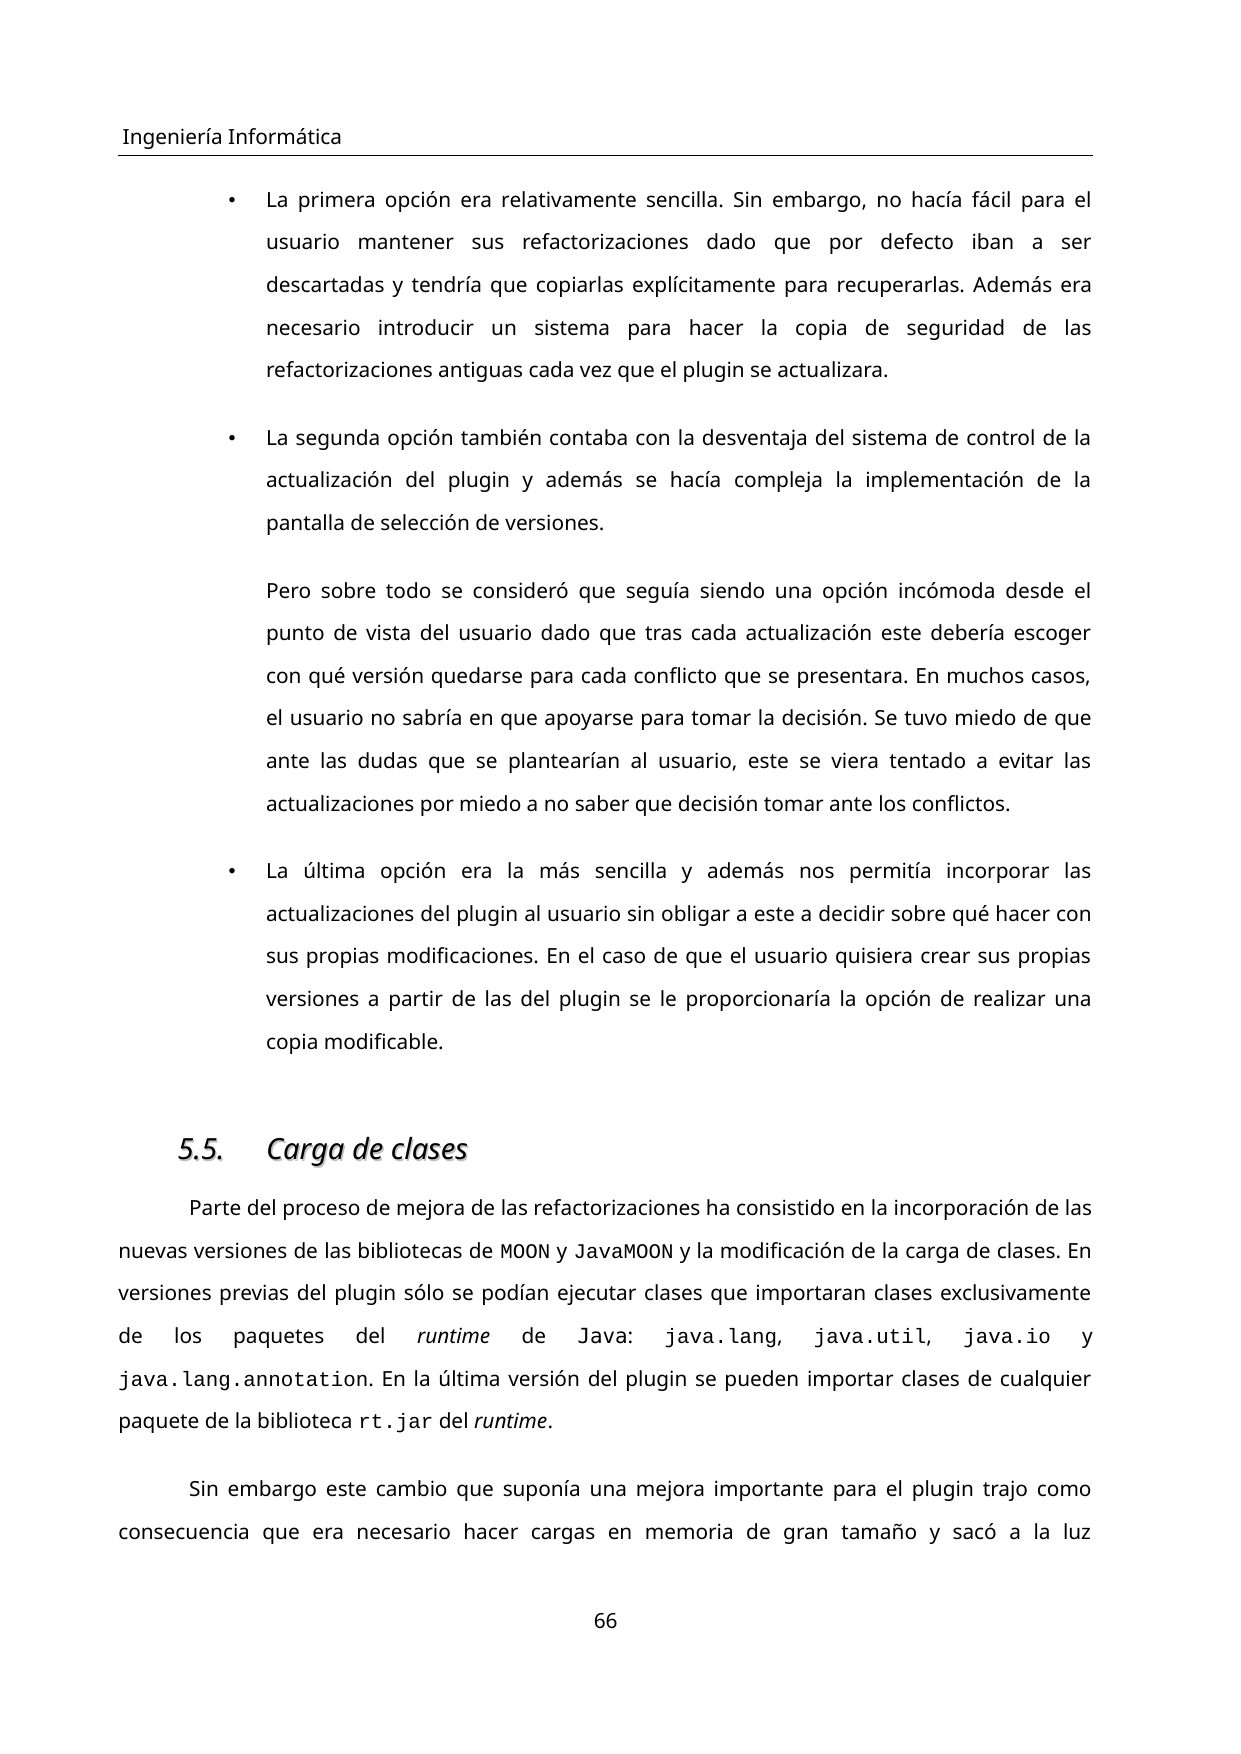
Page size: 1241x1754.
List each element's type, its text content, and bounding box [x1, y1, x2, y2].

list La última opción era la más sencilla y además nos permitía incorporar las actualizaciones del plugin al usuario sin obligar a este a decidir sobre qué hacer con sus propias modificaciones. En el caso de que el usuario quisiera crear sus propias versiones a partir de las del plugin se le proporcionaría la opción de realizar una copia modificable. [228, 856, 1093, 1055]
subtitle Carga de clases [177, 1128, 1093, 1168]
list La segunda opción también contaba con la desventaja del sistema de control de la actualización del plugin y además se hacía compleja la implementación de la pantalla de selección de versiones. [228, 423, 1093, 537]
list Pero sobre todo se consideró que seguía siendo una opción incómoda desde el punto de vista del usuario dado que tras cada actualización este debería escoger con qué versión quedarse para cada conflicto que se presentara. En muchos casos, el usuario no sabría en que apoyarse para tomar la decisión. Se tuvo miedo de que ante las dudas que se plantearían al usuario, este se viera tentado a evitar las actualizaciones por miedo a no saber que decisión tomar ante los conflictos. [228, 576, 1093, 817]
text Sin embargo este cambio que suponía una mejora importante para el plugin trajo como consecuencia que era necesario hacer cargas en memoria de gran tamaño y sacó a la luz [118, 1474, 1093, 1545]
text Parte del proceso de mejora de las refactorizaciones ha consistido en la incorporación de las nuevas versiones de las bibliotecas de MOON y JavaMOON y la modificación de la carga de clases. En versiones previas del plugin sólo se podían ejecutar clases que importaran clases exclusivamente de los paquetes del runtime de Java: java.lang, java.util, java.io y java.lang.annotation. En la última versión del plugin se pueden importar clases de cualquier paquete de la biblioteca rt.jar del runtime. [118, 1193, 1093, 1435]
list La primera opción era relativamente sencilla. Sin embargo, no hacía fácil para el usuario mantener sus refactorizaciones dado que por defecto iban a ser descartadas y tendría que copiarlas explícitamente para recuperarlas. Además era necesario introducir un sistema para hacer la copia de seguridad de las refactorizaciones antiguas cada vez que el plugin se actualizara. [228, 185, 1093, 384]
